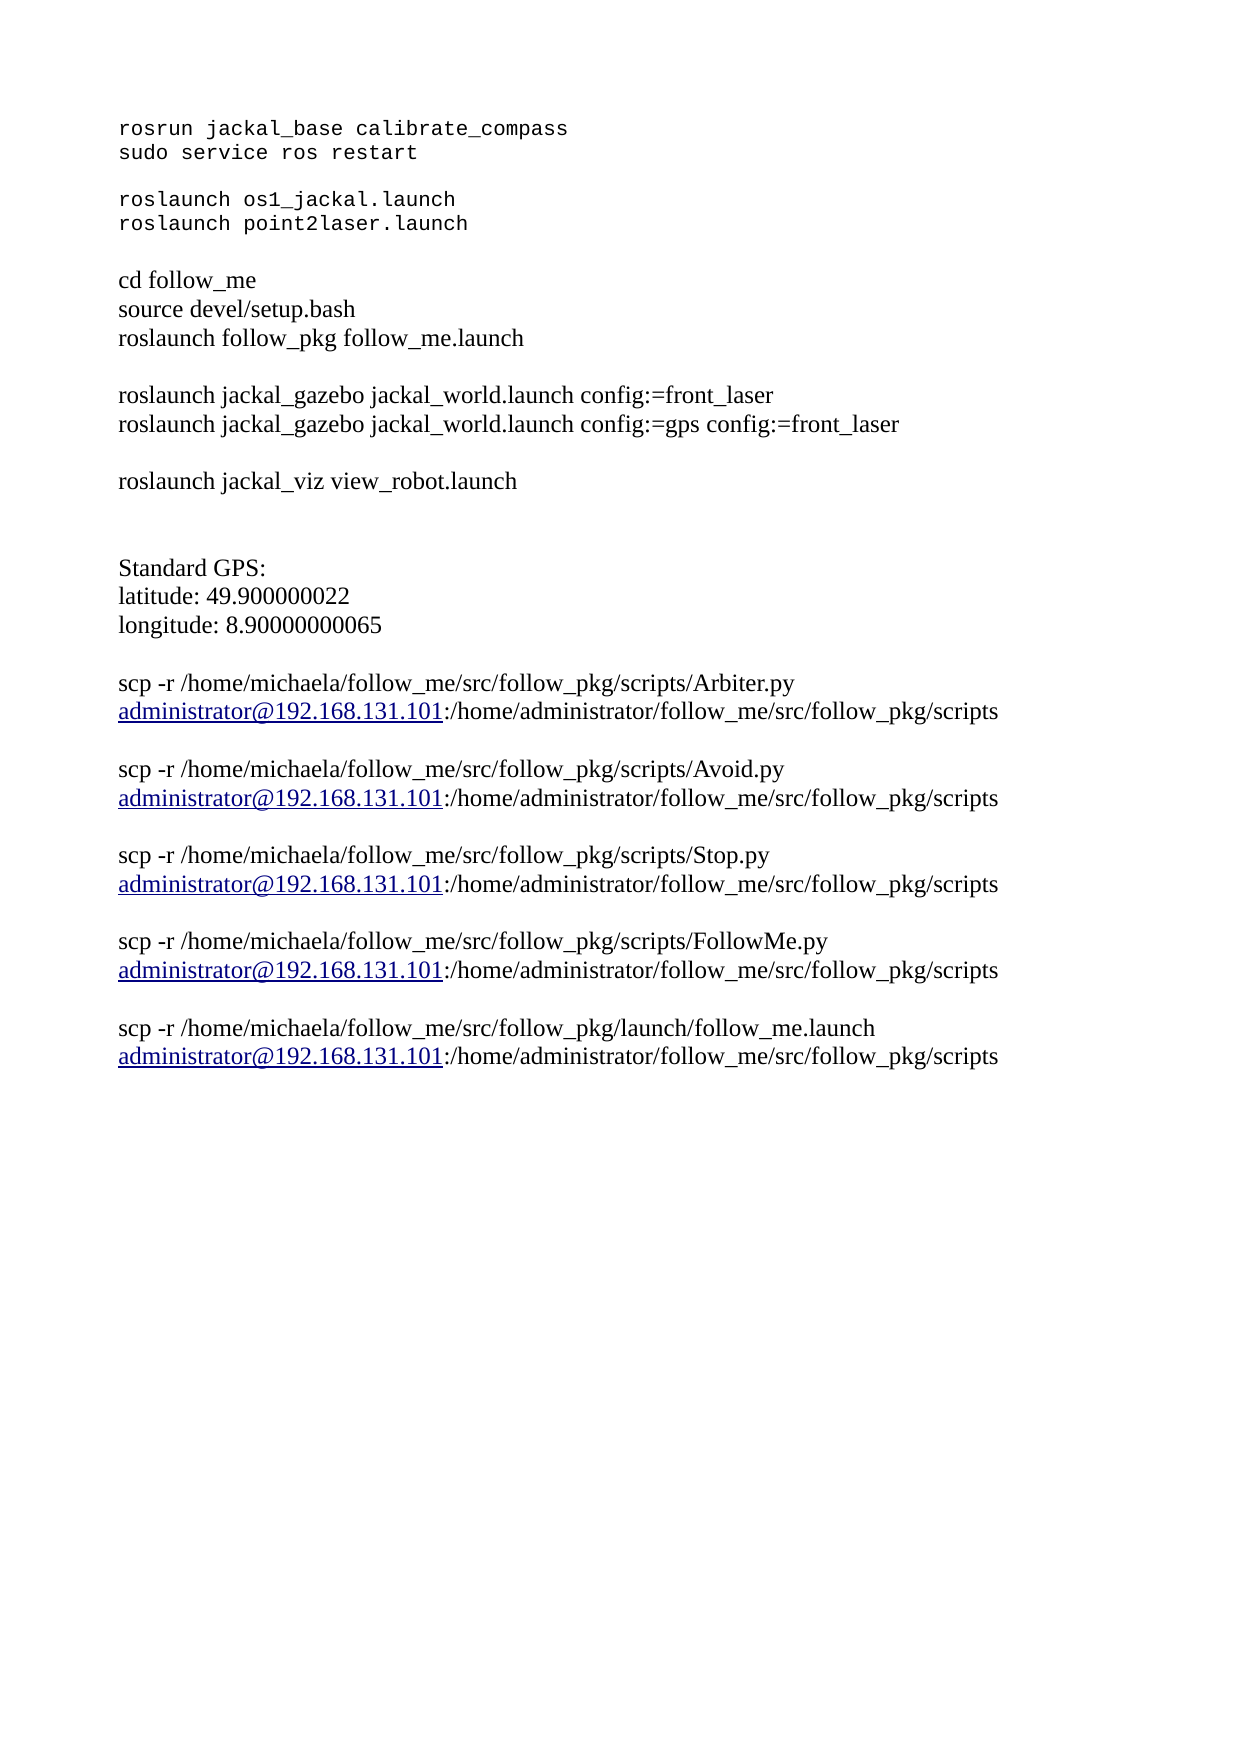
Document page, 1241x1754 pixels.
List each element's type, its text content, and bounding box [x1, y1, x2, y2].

text roslaunch jackal_viz view_robot.launch [118, 466, 1122, 495]
text scp -r /home/michaela/follow_me/src/follow_pkg/launch/follow_me.launch administrator@192.168.131.101:/home/administrator/follow_me/src/follow_pkg/scripts [118, 1013, 1122, 1070]
text scp -r /home/michaela/follow_me/src/follow_pkg/scripts/Stop.py administrator@192.168.131.101:/home/administrator/follow_me/src/follow_pkg/scripts [118, 840, 1122, 898]
text sudo service ros restart [118, 142, 1122, 165]
text Standard GPS: [118, 553, 1122, 581]
text source devel/setup.bash [118, 294, 1122, 323]
text roslaunch follow_pkg follow_me.launch [118, 323, 1122, 351]
text scp -r /home/michaela/follow_me/src/follow_pkg/scripts/FollowMe.py administrator@192.168.131.101:/home/administrator/follow_me/src/follow_pkg/scripts [118, 926, 1122, 984]
text roslaunch jackal_gazebo jackal_world.launch config:=front_laser [118, 380, 1122, 409]
text scp -r /home/michaela/follow_me/src/follow_pkg/scripts/Arbiter.py administrator@192.168.131.101:/home/administrator/follow_me/src/follow_pkg/scripts [118, 668, 1122, 725]
text roslaunch os1_jackal.launch [118, 189, 1122, 213]
text longitude: 8.90000000065 [118, 610, 1122, 639]
text cd follow_me [118, 265, 1122, 294]
text roslaunch point2laser.launch [118, 213, 1122, 236]
text roslaunch jackal_gazebo jackal_world.launch config:=gps config:=front_laser [118, 409, 1122, 438]
text latitude: 49.900000022 [118, 581, 1122, 610]
text rosrun jackal_base calibrate_compass [118, 118, 1122, 142]
text scp -r /home/michaela/follow_me/src/follow_pkg/scripts/Avoid.py administrator@192.168.131.101:/home/administrator/follow_me/src/follow_pkg/scripts [118, 754, 1122, 811]
